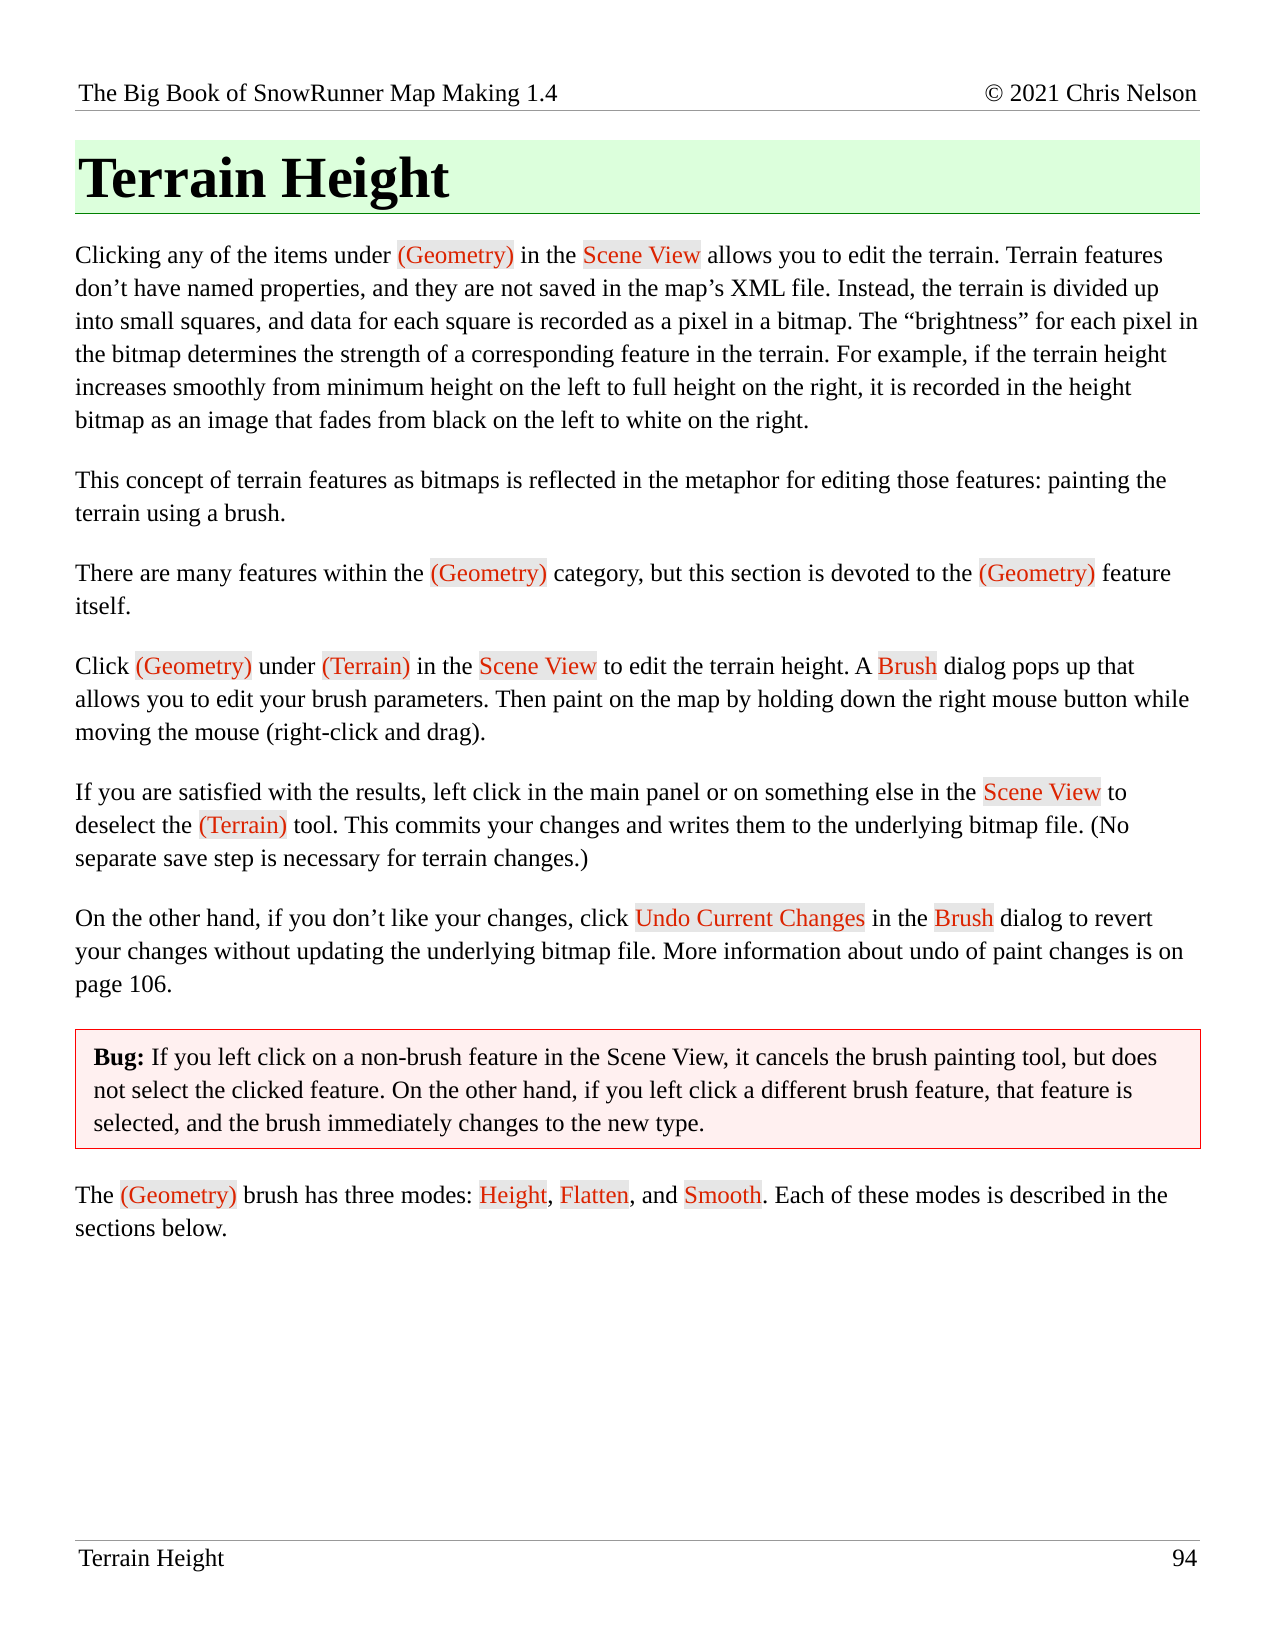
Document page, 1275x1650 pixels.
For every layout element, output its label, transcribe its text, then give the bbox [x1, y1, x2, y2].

text Click (Geometry) under (Terrain) in the Scene View to edit the terrain height. A Brush dialog pops up that allows you to edit your brush parameters. Then paint on the map by holding down the right mouse button while moving the mouse (right-click and drag). [75, 651, 1200, 746]
text The (Geometry) brush has three modes: Height, Flatten, and Smooth. Each of these modes is described in the sections below. [75, 1180, 1200, 1242]
text This concept of terrain features as bitmaps is reflected in the metaphor for editing those features: painting the terrain using a brush. [75, 465, 1200, 527]
text There are many features within the (Geometry) category, but this section is devoted to the (Geometry) feature itself. [75, 558, 1200, 620]
list If you left click on a non-brush feature in the Scene View, it cancels the brush painting tool, but does not select the clicked feature. On the other hand, if you left click a different brush feature, that feature is selected, and the brush immediately changes to the new type. [76, 1030, 1200, 1148]
text On the other hand, if you don’t like your changes, click Undo Current Changes in the Brush dialog to revert your changes without updating the underlying bitmap file. More information about undo of paint changes is on page 106. [75, 903, 1200, 998]
text If you are satisfied with the results, left click in the main panel or on something else in the Scene View to deselect the (Terrain) tool. This commits your changes and writes them to the underlying bitmap file. (No separate save step is necessary for terrain changes.) [75, 777, 1200, 872]
subtitle Terrain Height [75, 140, 1200, 213]
text Clicking any of the items under (Geometry) in the Scene View allows you to edit the terrain. Terrain features don’t have named properties, and they are not saved in the map’s XML file. Instead, the terrain is divided up into small squares, and data for each square is recorded as a pixel in a bitmap. The “brightness” for each pixel in the bitmap determines the strength of a corresponding feature in the terrain. For example, if the terrain height increases smoothly from minimum height on the left to full height on the right, it is recorded in the height bitmap as an image that fades from black on the left to white on the right. [75, 240, 1200, 434]
